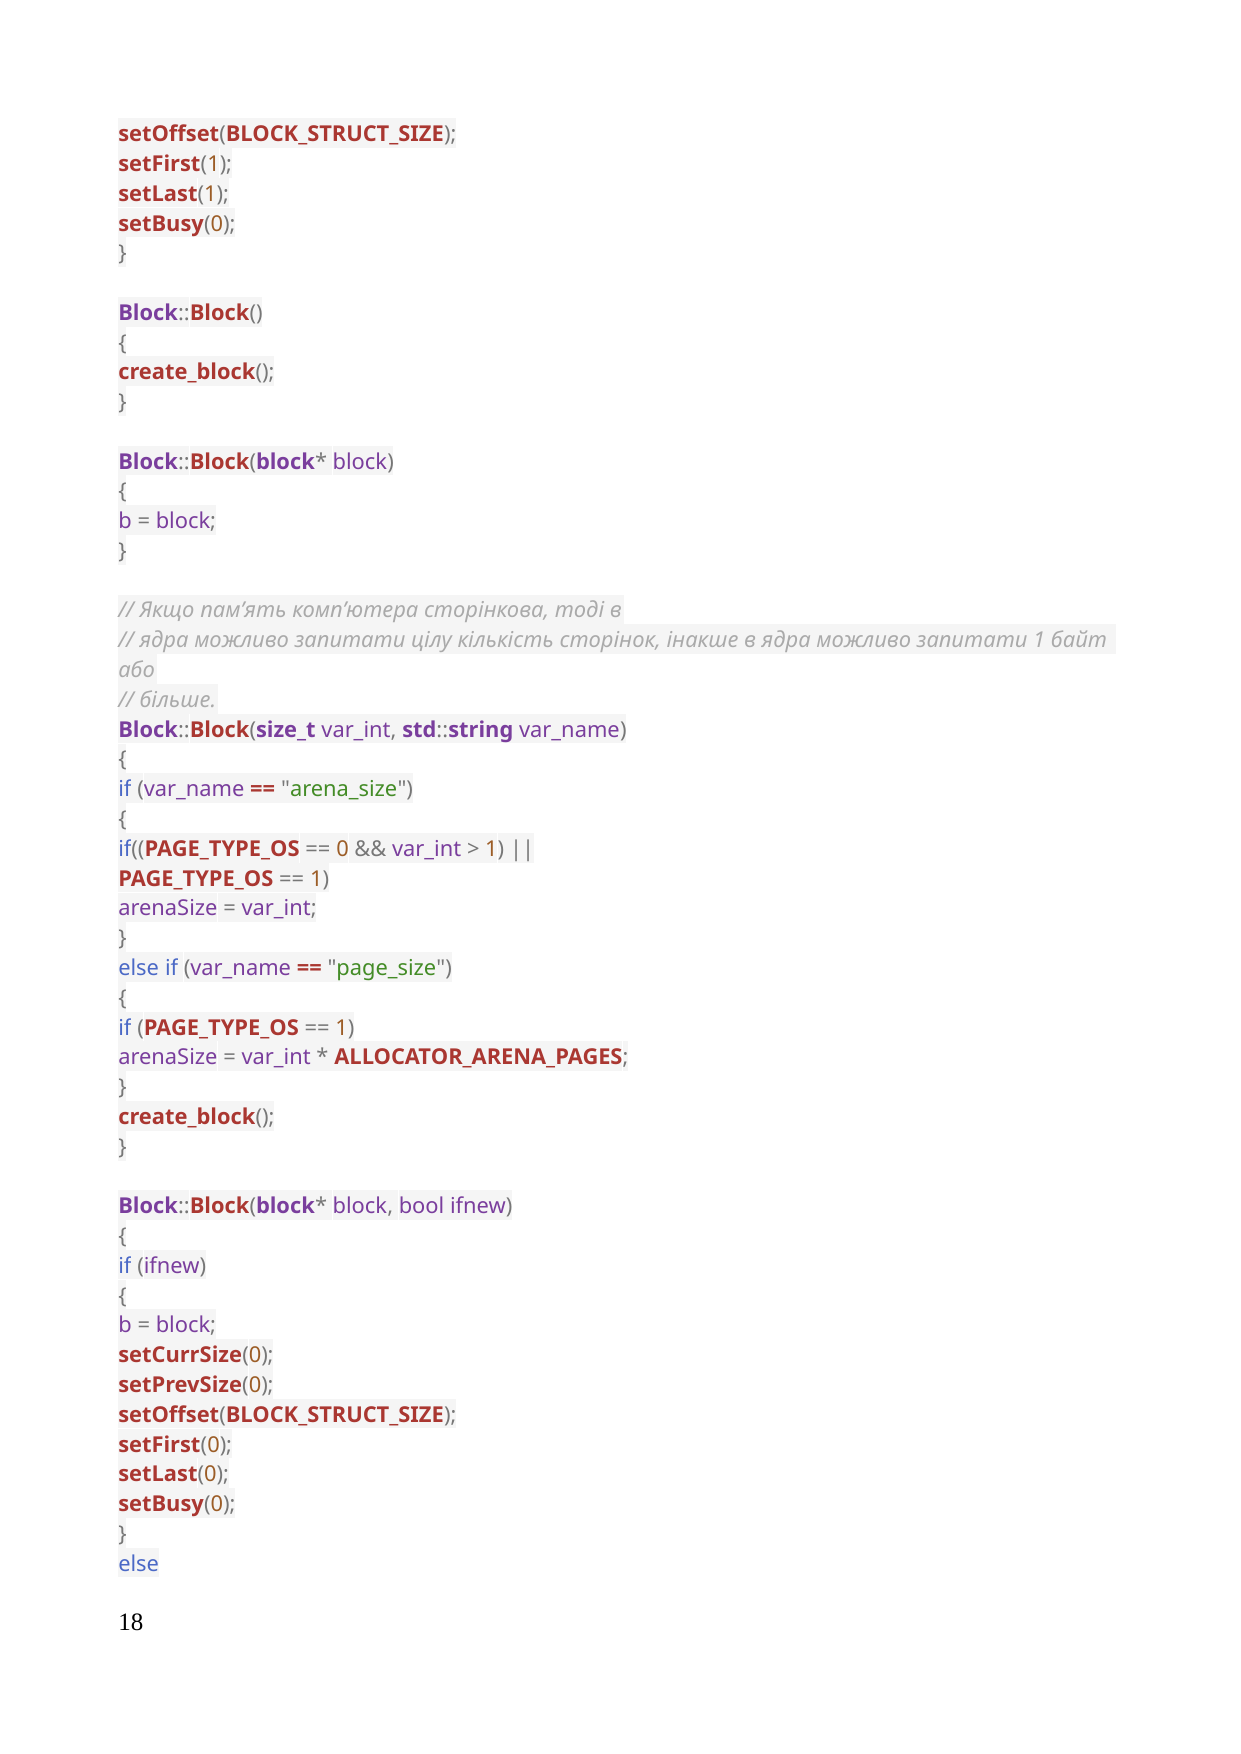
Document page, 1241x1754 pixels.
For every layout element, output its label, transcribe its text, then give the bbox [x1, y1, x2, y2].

text } [118, 535, 1122, 565]
text setCurrSize(0); [118, 1339, 1122, 1369]
text b = block; [118, 1309, 1122, 1339]
text } [118, 1518, 1122, 1548]
text // ядра можливо запитати цілу кількість сторінок, інакше в ядра можливо запитати 1 байт або [118, 624, 1122, 684]
text create_block(); [118, 1101, 1122, 1131]
text arenaSize = var_int * ALLOCATOR_ARENA_PAGES; [118, 1041, 1122, 1071]
text arenaSize = var_int; [118, 892, 1122, 922]
text // більше. [118, 684, 1122, 714]
text { [118, 803, 1122, 833]
text } [118, 386, 1122, 416]
text Block::Block(block* block, bool ifnew) [118, 1190, 1122, 1220]
text } [118, 922, 1122, 952]
text } [118, 1131, 1122, 1161]
text setLast(1); [118, 178, 1122, 207]
text Block::Block(block* block) [118, 446, 1122, 475]
text else if (var_name == "page_size") [118, 952, 1122, 982]
text setBusy(0); [118, 1488, 1122, 1518]
text { [118, 475, 1122, 505]
text setOffset(BLOCK_STRUCT_SIZE); [118, 1399, 1122, 1428]
text setFirst(0); [118, 1428, 1122, 1458]
text setOffset(BLOCK_STRUCT_SIZE); [118, 118, 1122, 148]
text { [118, 327, 1122, 356]
text setLast(0); [118, 1458, 1122, 1488]
text if (var_name == "arena_size") [118, 773, 1122, 803]
text b = block; [118, 505, 1122, 535]
text { [118, 743, 1122, 773]
text Block::Block() [118, 297, 1122, 327]
text // Якщо пам’ять комп’ютера сторінкова, тоді в [118, 594, 1122, 624]
text } [118, 1071, 1122, 1101]
text { [118, 1279, 1122, 1309]
text create_block(); [118, 356, 1122, 386]
text { [118, 982, 1122, 1012]
text PAGE_TYPE_OS == 1) [118, 863, 1122, 892]
text if (ifnew) [118, 1250, 1122, 1279]
text setPrevSize(0); [118, 1369, 1122, 1399]
text setFirst(1); [118, 148, 1122, 178]
text } [118, 237, 1122, 267]
text Block::Block(size_t var_int, std::string var_name) [118, 714, 1122, 743]
text { [118, 1220, 1122, 1250]
text if((PAGE_TYPE_OS == 0 && var_int > 1) || [118, 833, 1122, 863]
text if (PAGE_TYPE_OS == 1) [118, 1012, 1122, 1041]
text else [118, 1548, 1122, 1577]
text setBusy(0); [118, 207, 1122, 237]
